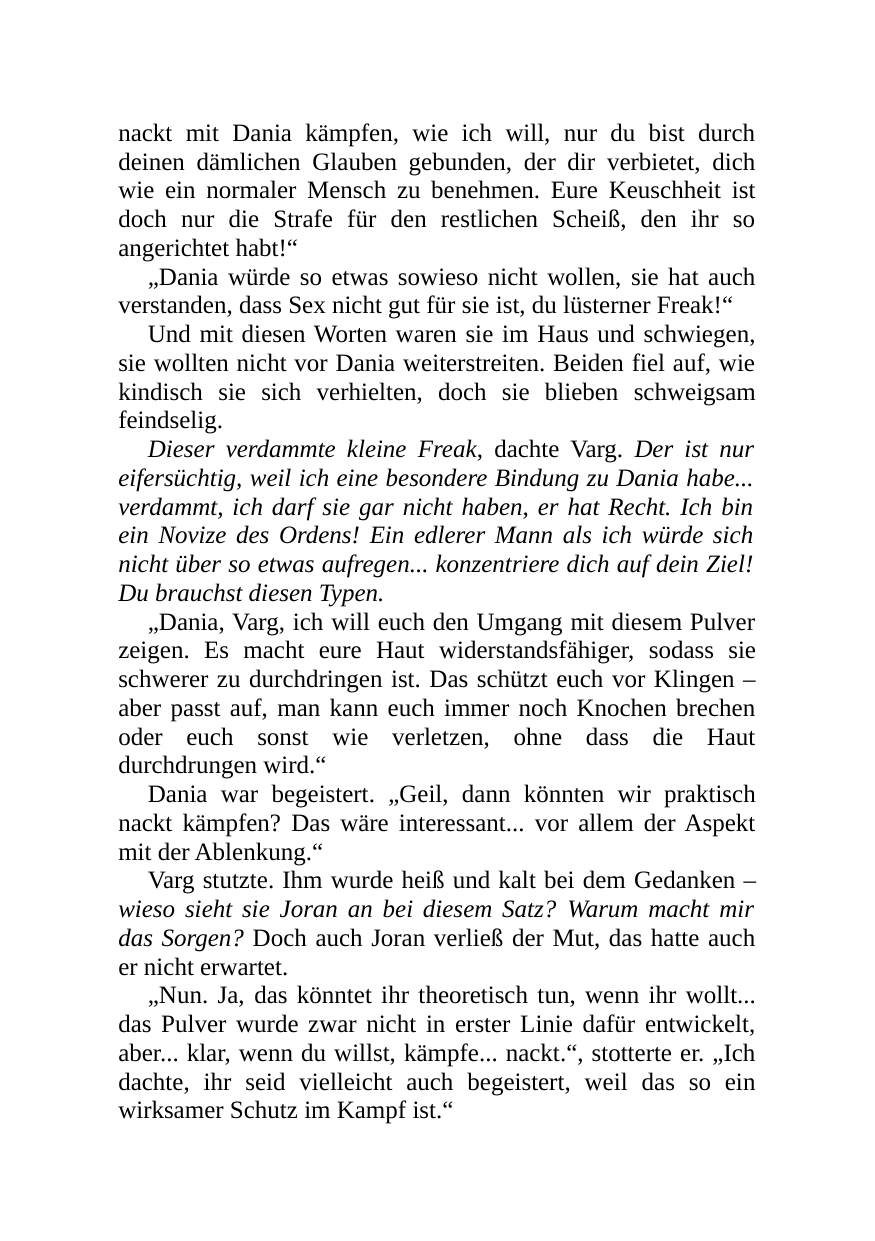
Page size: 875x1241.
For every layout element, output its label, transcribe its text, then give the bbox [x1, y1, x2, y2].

text „Dania, Varg, ich will euch den Umgang mit diesem Pulver zeigen. Es macht eure Haut widerstandsfähiger, sodass sie schwerer zu durchdringen ist. Das schützt euch vor Klingen – aber passt auf, man kann euch immer noch Knochen brechen oder euch sonst wie verletzen, ohne dass die Haut durchdrungen wird.“ [118, 607, 756, 779]
text Varg stutzte. Ihm wurde heiß und kalt bei dem Gedanken – wieso sieht sie Joran an bei diesem Satz? Warum macht mir das Sorgen? Doch auch Joran verließ der Mut, das hatte auch er nicht erwartet. [118, 866, 756, 981]
text „Nun. Ja, das könntet ihr theoretisch tun, wenn ihr wollt... das Pulver wurde zwar nicht in erster Linie dafür entwickelt, aber... klar, wenn du willst, kämpfe... nackt.“, stotterte er. „Ich dachte, ihr seid vielleicht auch begeistert, weil das so ein wirksamer Schutz im Kampf ist.“ [118, 981, 756, 1124]
text nackt mit Dania kämpfen, wie ich will, nur du bist durch deinen dämlichen Glauben gebunden, der dir verbietet, dich wie ein normaler Mensch zu benehmen. Eure Keuschheit ist doch nur die Strafe für den restlichen Scheiß, den ihr so angerichtet habt!“ [118, 118, 756, 262]
text Und mit diesen Worten waren sie im Haus und schwiegen, sie wollten nicht vor Dania weiterstreiten. Beiden fiel auf, wie kindisch sie sich verhielten, doch sie blieben schweigsam feindselig. [118, 319, 756, 434]
text „Dania würde so etwas sowieso nicht wollen, sie hat auch verstanden, dass Sex nicht gut für sie ist, du lüsterner Freak!“ [118, 262, 756, 319]
text Dieser verdammte kleine Freak, dachte Varg. Der ist nur eifersüchtig, weil ich eine besondere Bindung zu Dania habe... verdammt, ich darf sie gar nicht haben, er hat Recht. Ich bin ein Novize des Ordens! Ein edlerer Mann als ich würde sich nicht über so etwas aufregen... konzentriere dich auf dein Ziel! Du brauchst diesen Typen. [118, 434, 756, 607]
text Dania war begeistert. „Geil, dann könnten wir praktisch nackt kämpfen? Das wäre interessant... vor allem der Aspekt mit der Ablenkung.“ [118, 779, 756, 866]
